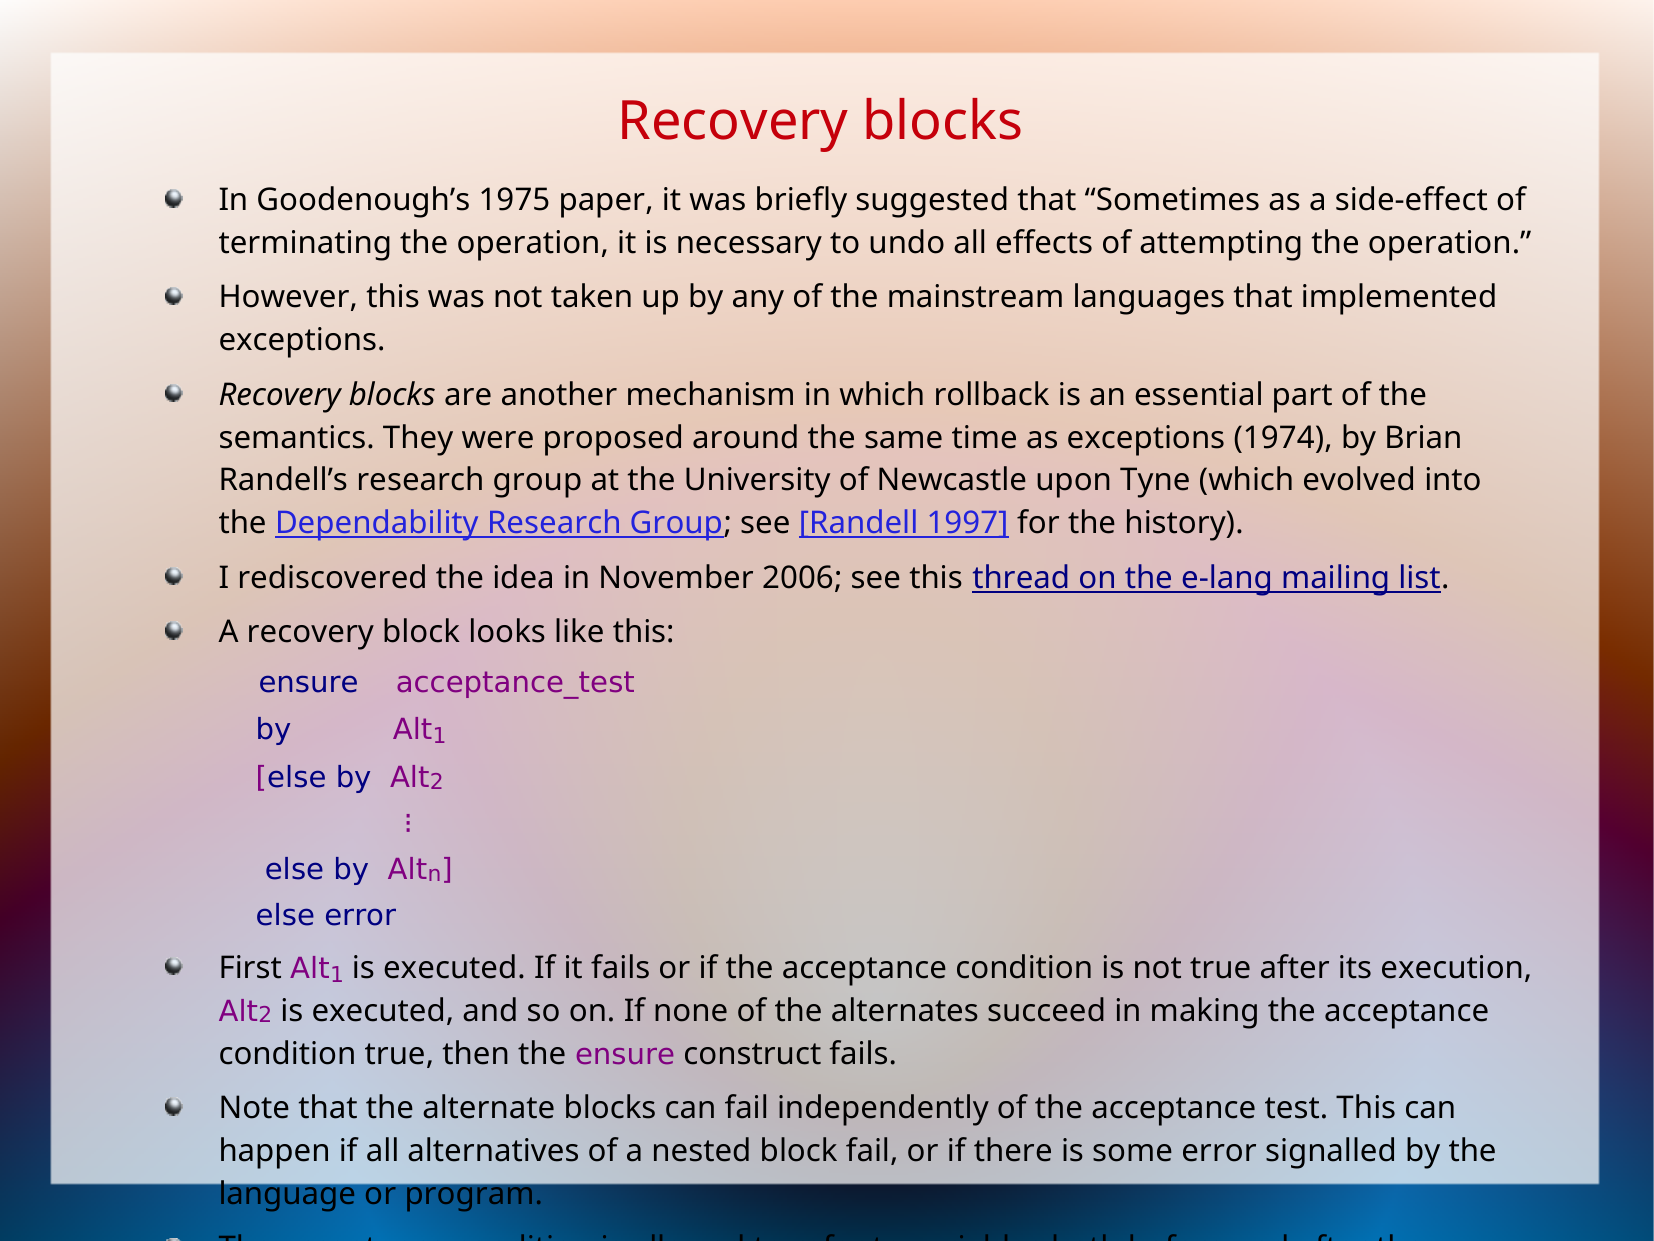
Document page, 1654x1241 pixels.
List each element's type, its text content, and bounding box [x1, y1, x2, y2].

title Recovery blocks [76, 59, 1565, 178]
picture [0, 0, 1654, 1241]
list In Goodenough’s 1975 paper, it was briefly suggested that “Sometimes as a side-effect of terminating the operation, it is necessary to undo all effects of attempting the operation.” However, this was not taken up by any of the mainstream languages that implemented exceptions. Recovery blocks are another mechanism in which rollback is an essential part of the semantics. They were proposed around the same time as exceptions (1974), by Brian Randell’s research group at the University of Newcastle upon Tyne (which evolved into the Dependability Research Group; see [Randell 1997] for the history). I rediscovered the idea in November 2006; see this thread on the e-lang mailing list. A recovery block looks like this: ensure acceptance_test by Alt1 [else by Alt2 ⁝ else by Altn] else error First Alt1 is executed. If it fails or if the acceptance condition is not true after its execution, Alt2 is executed, and so on. If none of the alternates succeed in making the acceptance condition true, then the ensure construct fails. Note that the alternate blocks can fail independently of the acceptance test. This can happen if all alternatives of a nested block fail, or if there is some error signalled by the language or program. The acceptance condition is allowed to refer to variables both before and after the execution of each alternate. [147, 177, 1536, 1213]
